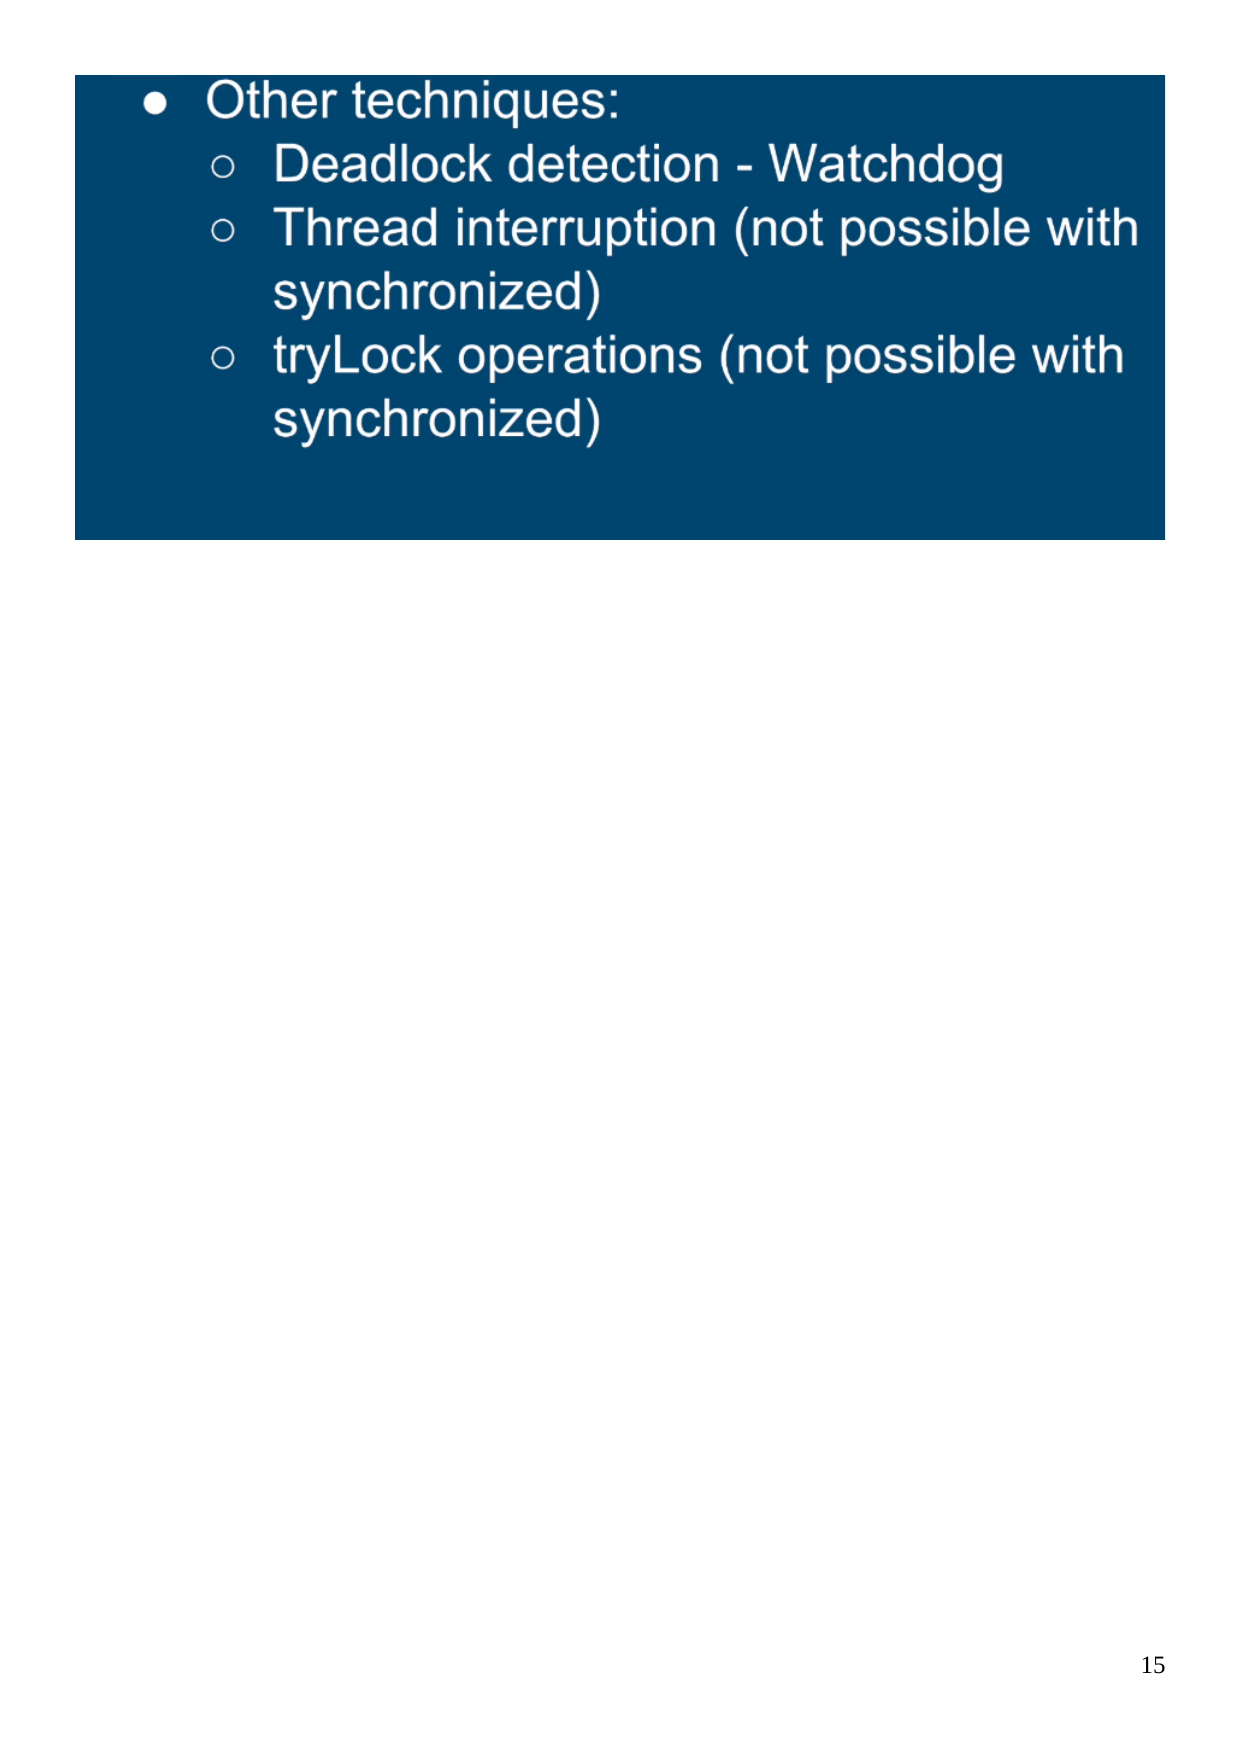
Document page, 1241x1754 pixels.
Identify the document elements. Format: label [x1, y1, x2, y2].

picture [75, 75, 1166, 540]
